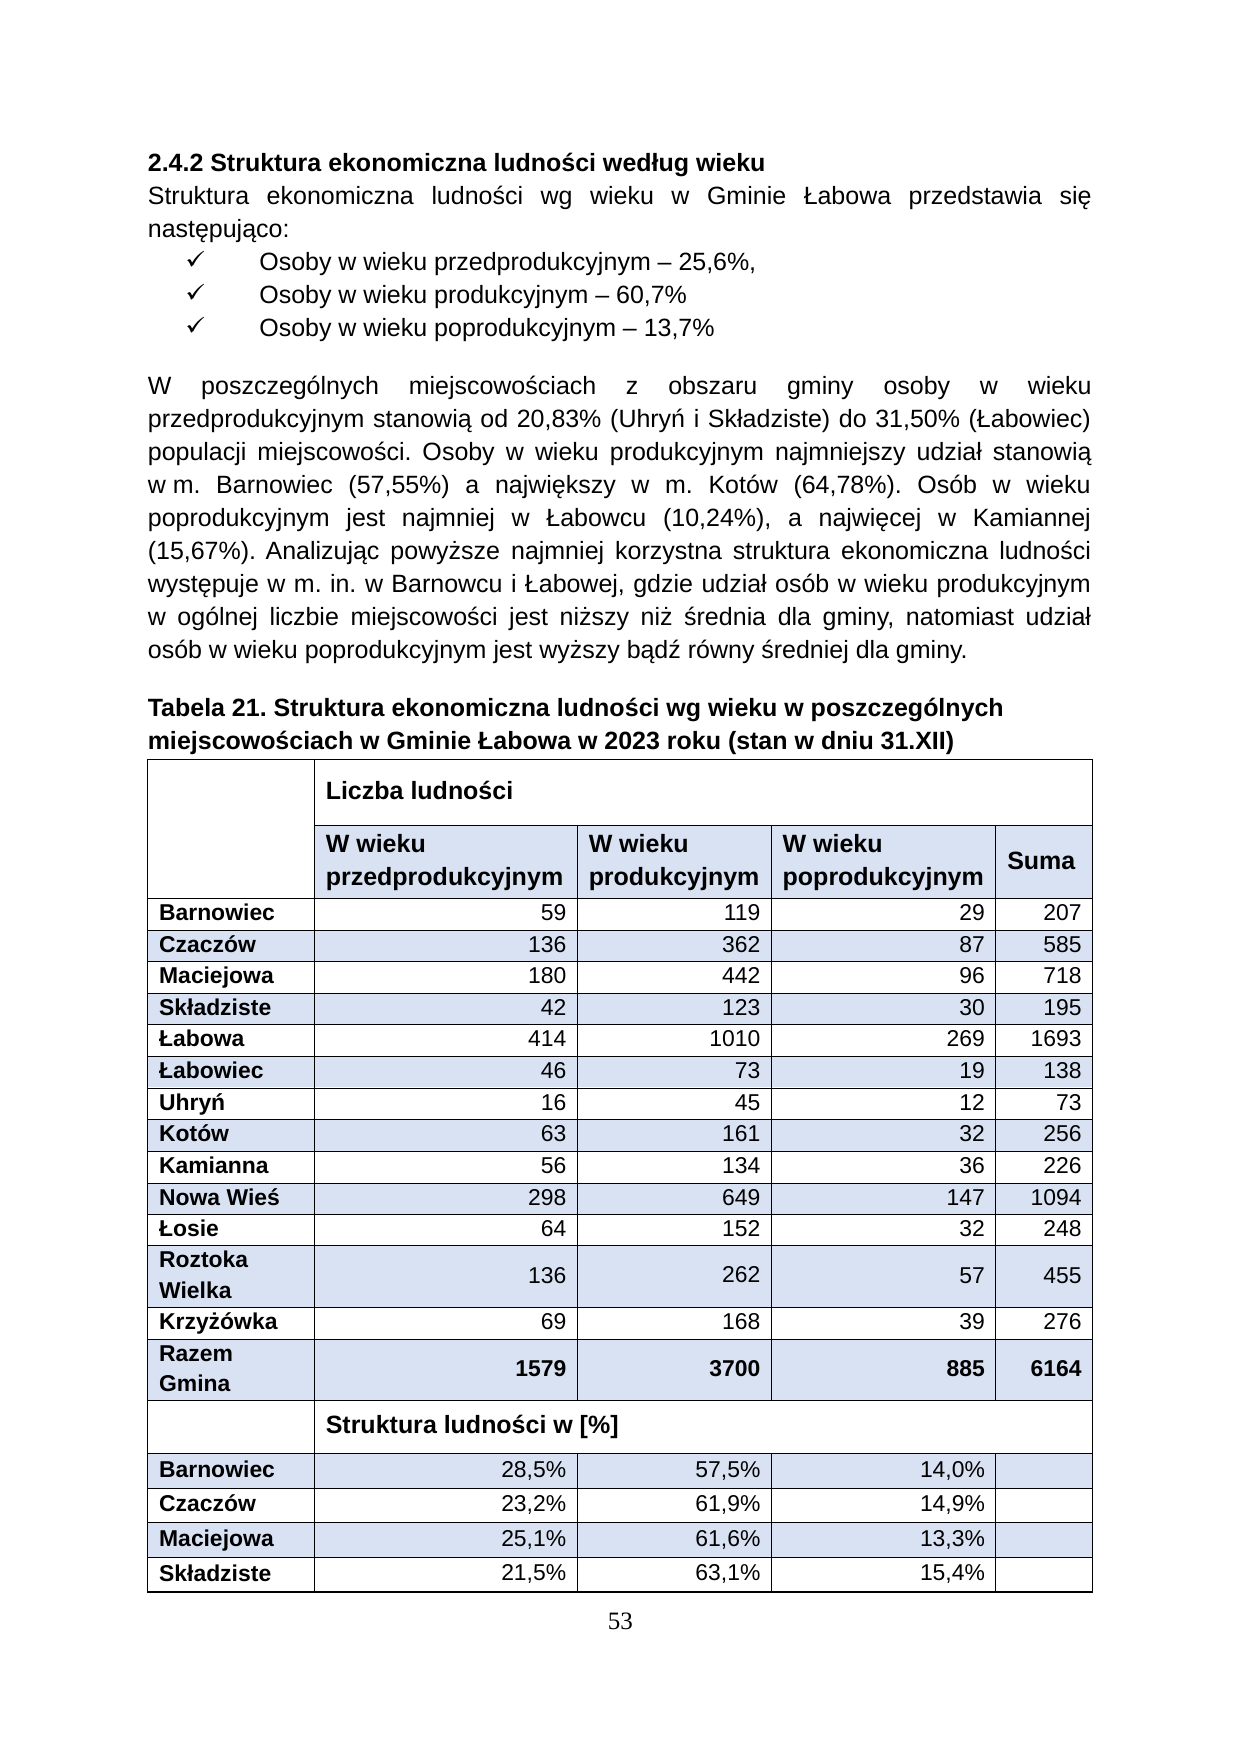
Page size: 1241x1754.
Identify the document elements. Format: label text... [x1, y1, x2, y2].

list Osoby w wieku produkcyjnym – 60,7% [185, 280, 1092, 309]
table_cell Barnowiec [148, 899, 314, 929]
table_cell Kamianna [148, 1152, 314, 1182]
text Tabela 21. Struktura ekonomiczna ludności wg wieku w poszczególnych miejscowościach w Gminie Łabowa w 2023 roku (stan w dniu 31.XII) [148, 693, 1092, 755]
table_cell 16 [315, 1089, 577, 1119]
table_header Liczba ludności [315, 760, 1092, 825]
table_cell 262 [578, 1246, 771, 1307]
table_cell Łabowa [148, 1025, 314, 1056]
table_cell 1094 [996, 1184, 1092, 1214]
table_cell 136 [315, 931, 577, 961]
table_cell 14,9% [772, 1489, 995, 1522]
table_cell 362 [578, 931, 771, 961]
table_cell 1579 [315, 1340, 577, 1400]
table_cell 14,0% [772, 1454, 995, 1488]
table_cell 269 [772, 1025, 995, 1056]
table_cell 87 [772, 931, 995, 961]
table_cell Składziste [148, 994, 314, 1024]
table_cell Struktura ludności w [%] [315, 1401, 1092, 1453]
table_cell 1010 [578, 1025, 771, 1056]
table_cell 885 [772, 1340, 995, 1400]
table_cell Czaczów [148, 1489, 314, 1522]
table_cell [996, 1523, 1092, 1557]
list Osoby w wieku przedprodukcyjnym – 25,6%, [185, 247, 1092, 276]
table_cell 718 [996, 962, 1092, 992]
table_cell 1693 [996, 1025, 1092, 1056]
table_cell 134 [578, 1152, 771, 1182]
table_cell [148, 1401, 314, 1453]
table_cell Razem Gmina [148, 1340, 314, 1400]
table_cell 152 [578, 1215, 771, 1245]
table_cell 57,5% [578, 1454, 771, 1488]
table_cell 207 [996, 899, 1092, 929]
table_cell 15,4% [772, 1558, 995, 1591]
table_cell 56 [315, 1152, 577, 1182]
table_cell 61,9% [578, 1489, 771, 1522]
table_cell 32 [772, 1120, 995, 1151]
table_cell 180 [315, 962, 577, 992]
table_cell 69 [315, 1308, 577, 1338]
table_cell Czaczów [148, 931, 314, 961]
table_cell W wieku produkcyjnym [578, 826, 771, 898]
table_cell 73 [578, 1057, 771, 1087]
table_cell Roztoka Wielka [148, 1246, 314, 1307]
table_cell 585 [996, 931, 1092, 961]
table_cell 28,5% [315, 1454, 577, 1488]
table_cell 6164 [996, 1340, 1092, 1400]
table_cell 30 [772, 994, 995, 1024]
table_cell 23,2% [315, 1489, 577, 1522]
table_cell 96 [772, 962, 995, 992]
table_cell 45 [578, 1089, 771, 1119]
text W poszczególnych miejscowościach z obszaru gminy osoby w wieku przedprodukcyjnym stanowią od 20,83% (Uhryń i Składziste) do 31,50% (Łabowiec) populacji miejscowości. Osoby w wieku produkcyjnym najmniejszy udział stanowią w m. Barnowiec (57,55%) a największy w m. Kotów (64,78%). Osób w wieku poprodukcyjnym jest najmniej w Łabowcu (10,24%), a najwięcej w Kamiannej (15,67%). Analizując powyższe najmniej korzystna struktura ekonomiczna ludności występuje w m. in. w Barnowcu i Łabowej, gdzie udział osób w wieku produkcyjnym w ogólnej liczbie miejscowości jest niższy niż średnia dla gminy, natomiast udział osób w wieku poprodukcyjnym jest wyższy bądź równy średniej dla gminy. [148, 371, 1092, 664]
table_cell 226 [996, 1152, 1092, 1182]
table_cell Suma [996, 826, 1092, 898]
table_cell 21,5% [315, 1558, 577, 1591]
table_cell 256 [996, 1120, 1092, 1151]
table_cell 147 [772, 1184, 995, 1214]
table_cell 298 [315, 1184, 577, 1214]
table_cell Składziste [148, 1558, 314, 1591]
table_cell 63 [315, 1120, 577, 1151]
table_cell W wieku przedprodukcyjnym [315, 826, 577, 898]
table_cell W wieku poprodukcyjnym [772, 826, 995, 898]
table_cell 136 [315, 1246, 577, 1307]
table_cell 123 [578, 994, 771, 1024]
table_cell 57 [772, 1246, 995, 1307]
table_header [148, 760, 314, 898]
table_cell 455 [996, 1246, 1092, 1307]
table_cell 3700 [578, 1340, 771, 1400]
table_cell 414 [315, 1025, 577, 1056]
table_cell 29 [772, 899, 995, 929]
text Struktura ekonomiczna ludności wg wieku w Gminie Łabowa przedstawia się następująco: [148, 181, 1092, 242]
table_cell [996, 1558, 1092, 1591]
table_cell Łosie [148, 1215, 314, 1245]
table_cell 649 [578, 1184, 771, 1214]
table_cell Maciejowa [148, 1523, 314, 1557]
table_cell Kotów [148, 1120, 314, 1151]
table_cell Uhryń [148, 1089, 314, 1119]
table_cell 13,3% [772, 1523, 995, 1557]
table_cell 73 [996, 1089, 1092, 1119]
table_cell Nowa Wieś [148, 1184, 314, 1214]
table_cell Krzyżówka [148, 1308, 314, 1338]
table_cell 64 [315, 1215, 577, 1245]
table_cell 25,1% [315, 1523, 577, 1557]
list Osoby w wieku poprodukcyjnym – 13,7% [185, 313, 1092, 342]
text 2.4.2 Struktura ekonomiczna ludności według wieku [148, 148, 1092, 176]
table_cell 161 [578, 1120, 771, 1151]
table_cell 12 [772, 1089, 995, 1119]
table_cell Barnowiec [148, 1454, 314, 1488]
table_cell 119 [578, 899, 771, 929]
table_cell 168 [578, 1308, 771, 1338]
table_cell Łabowiec [148, 1057, 314, 1087]
table_cell 36 [772, 1152, 995, 1182]
table_cell 276 [996, 1308, 1092, 1338]
table_cell 19 [772, 1057, 995, 1087]
table_cell 442 [578, 962, 771, 992]
table_cell 42 [315, 994, 577, 1024]
table_cell 61,6% [578, 1523, 771, 1557]
table_cell 63,1% [578, 1558, 771, 1591]
table_cell 32 [772, 1215, 995, 1245]
table_cell 138 [996, 1057, 1092, 1087]
table_cell Maciejowa [148, 962, 314, 992]
table_cell [996, 1454, 1092, 1488]
table_cell 59 [315, 899, 577, 929]
table_cell [996, 1489, 1092, 1522]
table_cell 46 [315, 1057, 577, 1087]
table_cell 195 [996, 994, 1092, 1024]
table_cell 39 [772, 1308, 995, 1338]
table_cell 248 [996, 1215, 1092, 1245]
